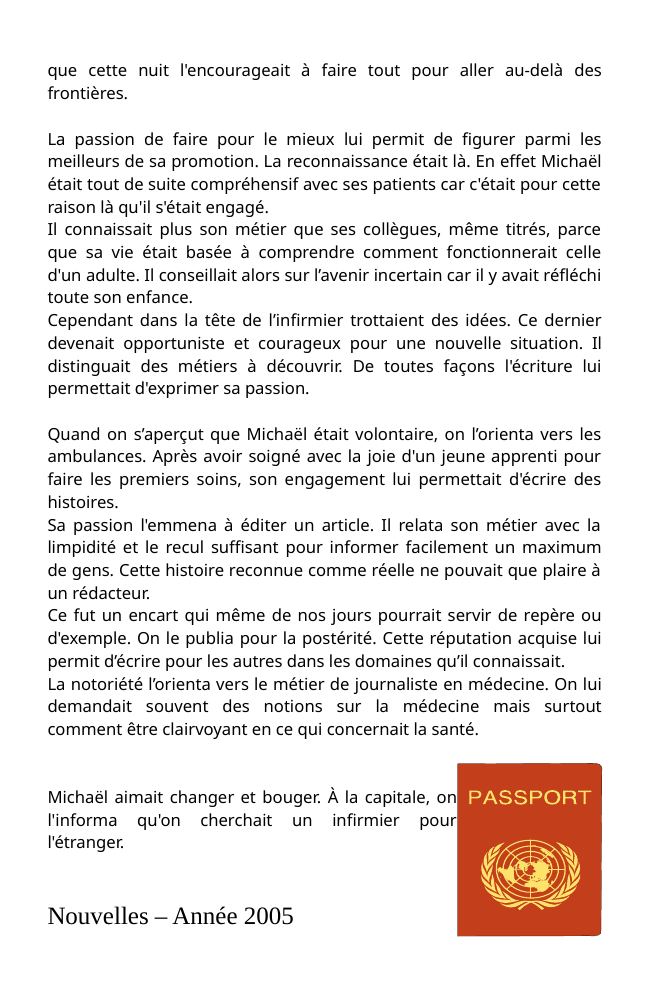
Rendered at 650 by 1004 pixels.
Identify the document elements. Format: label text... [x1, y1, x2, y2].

text La passion de faire pour le mieux lui permit de figurer parmi les meilleurs de sa promotion. La reconnaissance était là. En effet Michaël était tout de suite compréhensif avec ses patients car c'était pour cette raison là qu'il s'était engagé. [47, 127, 602, 218]
text La notoriété l’orienta vers le métier de journaliste en médecine. On lui demandait souvent des notions sur la médecine mais surtout comment être clairvoyant en ce qui concernait la santé. [47, 672, 602, 740]
text Il connaissait plus son métier que ses collègues, même titrés, parce que sa vie était basée à comprendre comment fonctionnerait celle d'un adulte. Il conseillait alors sur l’avenir incertain car il y avait réfléchi toute son enfance. [47, 218, 602, 309]
text Michaël aimait changer et bouger. À la capitale, on l'informa qu'on cherchait un infirmier pour l'étranger. [47, 786, 457, 854]
text Quand on s’aperçut que Michaël était volontaire, on l’orienta vers les ambulances. Après avoir soigné avec la joie d'un jeune apprenti pour faire les premiers soins, son engagement lui permettait d'écrire des histoires. [47, 422, 602, 513]
text Cependant dans la tête de l’infirmier trottaient des idées. Ce dernier devenait opportuniste et courageux pour une nouvelle situation. Il distinguait des métiers à découvrir. De toutes façons l'écriture lui permettait d'exprimer sa passion. [47, 309, 602, 400]
text Ce fut un encart qui même de nos jours pourrait servir de repère ou d'exemple. On le publia pour la postérité. Cette réputation acquise lui permit d’écrire pour les autres dans les domaines qu’il connaissait. [47, 604, 602, 672]
text Sa passion l'emmena à éditer un article. Il relata son métier avec la limpidité et le recul suffisant pour informer facilement un maximum de gens. Cette histoire reconnue comme réelle ne pouvait que plaire à un rédacteur. [47, 513, 602, 604]
text que cette nuit l'encourageait à faire tout pour aller au-delà des frontières. [47, 59, 602, 104]
